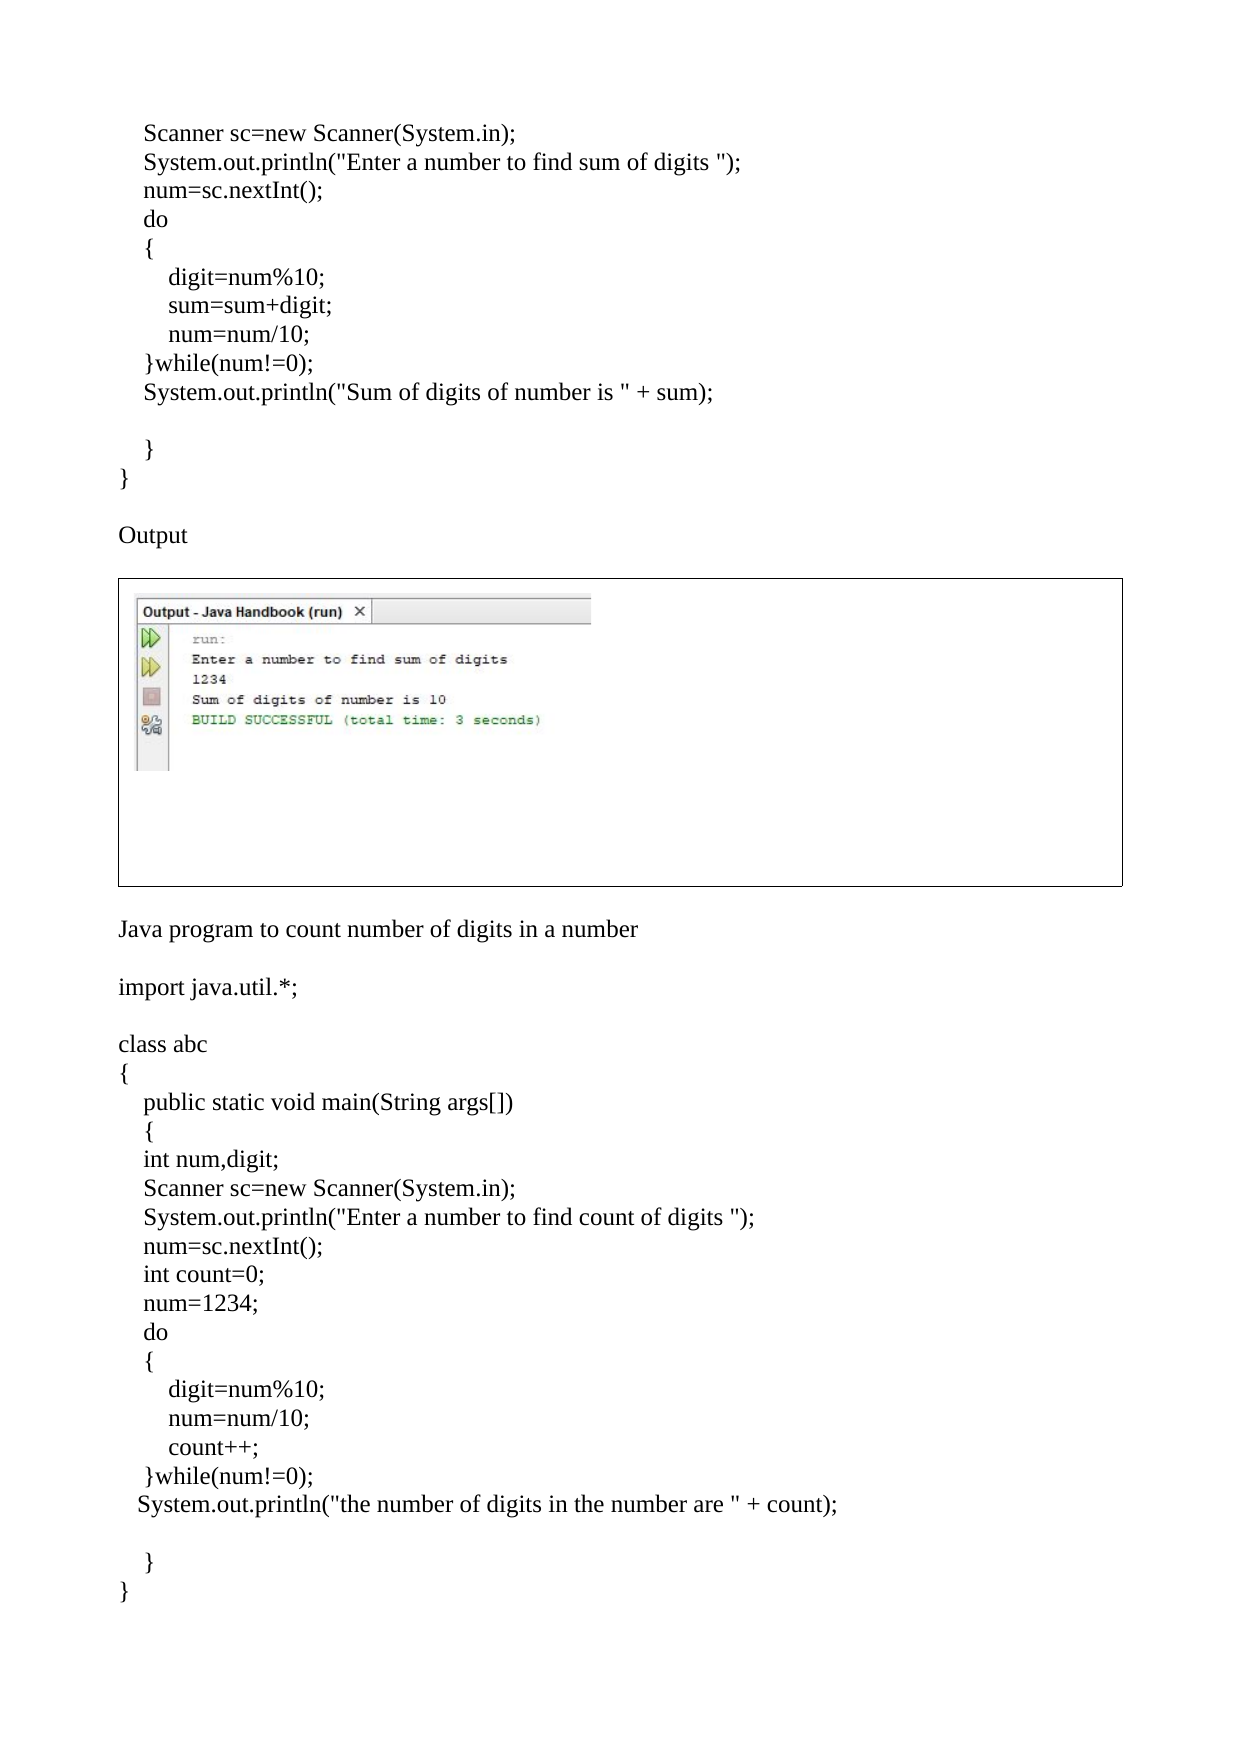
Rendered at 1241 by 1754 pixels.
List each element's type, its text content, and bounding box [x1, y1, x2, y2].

picture [133, 593, 592, 771]
text } [118, 463, 1122, 492]
text }while(num!=0); [118, 1461, 1122, 1489]
text Scanner sc=new Scanner(System.in); [118, 1173, 1122, 1202]
text num=num/10; [118, 319, 1122, 348]
text num=sc.nextInt(); [118, 1231, 1122, 1259]
text { [118, 1116, 1122, 1144]
text { [118, 1058, 1122, 1087]
text import java.util.*; [118, 972, 1122, 1001]
text num=num/10; [118, 1403, 1122, 1432]
text digit=num%10; [118, 1374, 1122, 1403]
text { [118, 233, 1122, 262]
text }while(num!=0); [118, 348, 1122, 377]
text sum=sum+digit; [118, 291, 1122, 319]
text Java program to count number of digits in a number [118, 914, 1122, 943]
text { [118, 1346, 1122, 1374]
text Scanner sc=new Scanner(System.in); [118, 118, 1122, 147]
text Output [118, 521, 1122, 549]
table_header [119, 579, 1122, 886]
text do [118, 1317, 1122, 1346]
text System.out.println("Sum of digits of number is " + sum); [118, 377, 1122, 406]
text count++; [118, 1432, 1122, 1461]
text do [118, 204, 1122, 233]
text } [118, 1547, 1122, 1576]
text digit=num%10; [118, 262, 1122, 291]
text System.out.println("the number of digits in the number are " + count); [118, 1489, 1122, 1518]
text System.out.println("Enter a number to find sum of digits "); [118, 147, 1122, 176]
text int count=0; [118, 1259, 1122, 1288]
text int num,digit; [118, 1144, 1122, 1173]
text } [118, 1576, 1122, 1604]
text public static void main(String args[]) [118, 1087, 1122, 1116]
text num=sc.nextInt(); [118, 176, 1122, 204]
text class abc [118, 1029, 1122, 1058]
text } [118, 434, 1122, 463]
text num=1234; [118, 1288, 1122, 1317]
text System.out.println("Enter a number to find count of digits "); [118, 1202, 1122, 1231]
